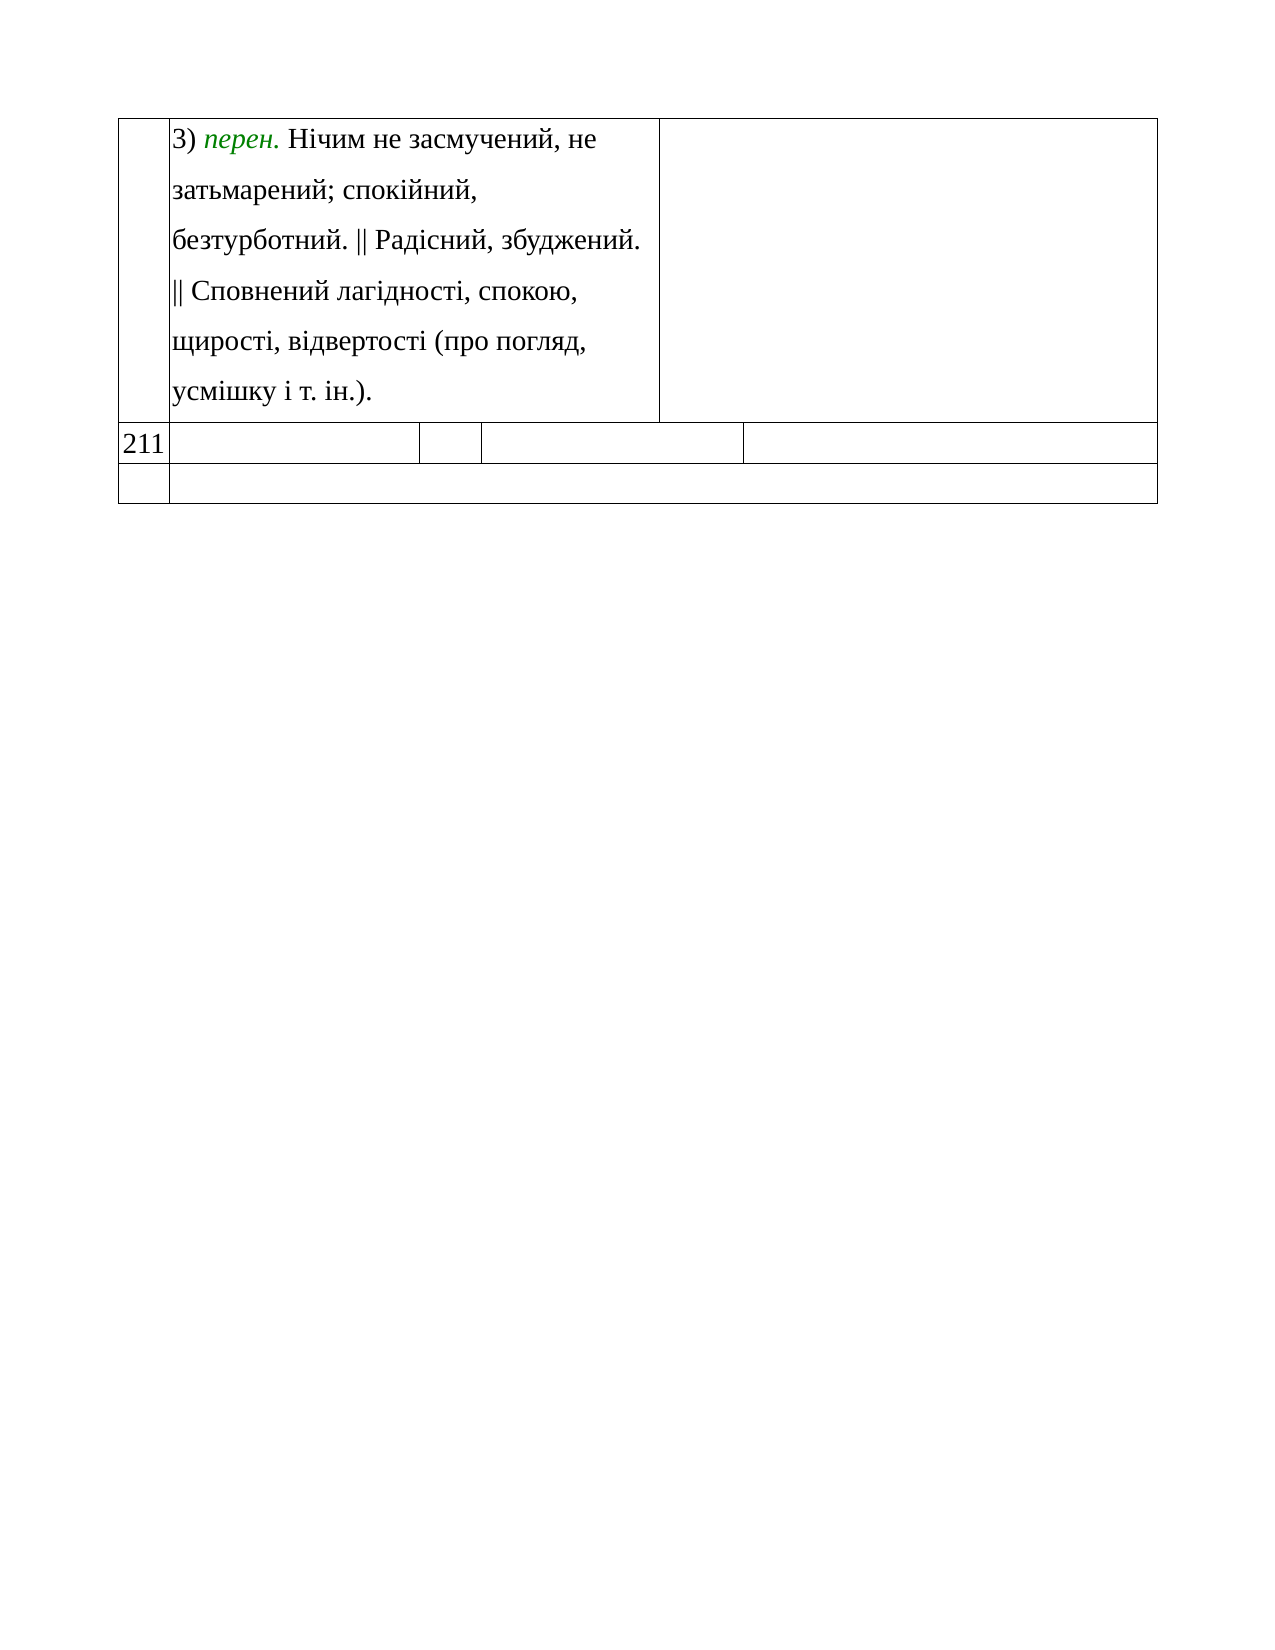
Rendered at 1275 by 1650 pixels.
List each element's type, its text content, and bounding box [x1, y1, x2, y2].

table_cell [119, 464, 169, 502]
table_cell 3) перен. Нічим не засмучений, не затьмарений; спокійний, безтурботний. || Радісний, збуджений. || Сповнений лагідності, спокою, щирості, відвертості (про погляд, усмішку і т. ін.). [170, 119, 659, 422]
table_cell 211 [119, 423, 169, 462]
table_cell [744, 423, 1157, 462]
table_cell [119, 119, 169, 422]
table_cell [660, 119, 1157, 422]
table_cell [482, 423, 743, 462]
table_cell [420, 423, 481, 462]
table_cell [170, 464, 1157, 502]
table_cell [170, 423, 419, 462]
